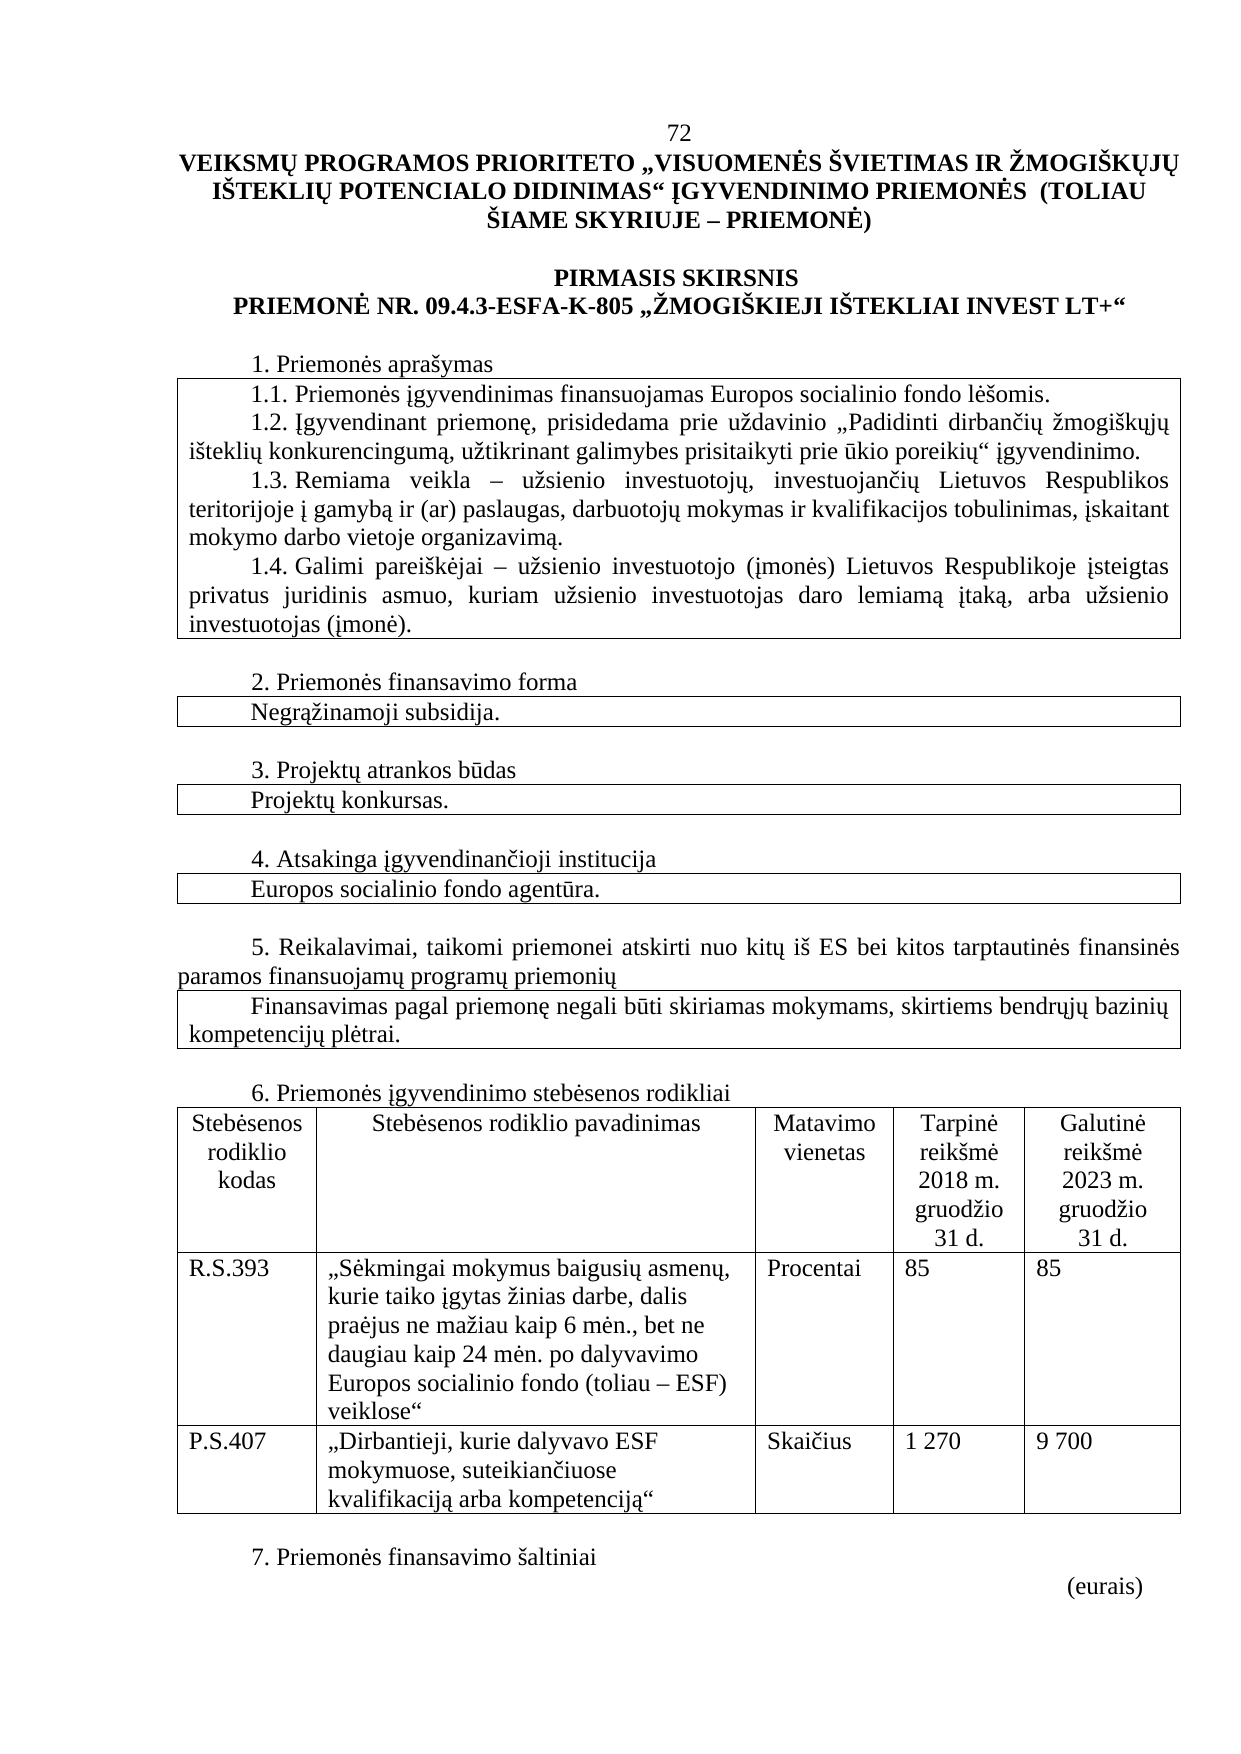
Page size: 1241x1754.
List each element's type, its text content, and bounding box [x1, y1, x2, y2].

text 2. Priemonės finansavimo forma [177, 667, 1181, 696]
table_header Tarpinė reikšmė 2018 m. gruodžio 31 d. [894, 1108, 1024, 1252]
text 3. Projektų atrankos būdas [177, 756, 1181, 784]
table_cell 9 700 [1025, 1426, 1180, 1512]
text PRIEMONĖ NR. 09.4.3-ESFA-K-805 „Žmogiškieji ištekliai Invest LT+“ [177, 291, 1181, 320]
table_header Negrąžinamoji subsidija. [178, 697, 1180, 726]
text 6. Priemonės įgyvendinimo stebėsenos rodikliai [177, 1078, 1181, 1107]
text 4. Atsakinga įgyvendinančioji institucija [177, 844, 1181, 873]
table_header Stebėsenos rodiklio kodas [178, 1108, 316, 1252]
table_cell Skaičius [756, 1426, 893, 1512]
table_cell R.S.393 [178, 1253, 316, 1425]
table_header Projektų konkursas. [178, 785, 1180, 814]
table_header Stebėsenos rodiklio pavadinimas [317, 1108, 755, 1252]
table_header Galutinė reikšmė 2023 m. gruodžio 31 d. [1025, 1108, 1180, 1252]
table_cell 1 270 [894, 1426, 1024, 1512]
text PIRMASIS SKIRSNIS [177, 263, 1181, 291]
table_header Finansavimas pagal priemonę negali būti skiriamas mokymams, skirtiems bendrųjų bazinių kompetencijų plėtrai. [178, 991, 1180, 1048]
text VEIKSMŲ PROGRAMOS PRIORITETO „VISUOMENĖS ŠVIETIMAS IR ŽMOGIŠKŲJŲ IŠTEKLIŲ POTENCIALO DIDINIMAS“ ĮGYVENDINIMO PRIEMONĖS (TOLIAU ŠIAME SKYRIUJE – PRIEMONĖ) [177, 148, 1181, 234]
table_cell 85 [1025, 1253, 1180, 1425]
table_cell „Dirbantieji, kurie dalyvavo ESF mokymuose, suteikiančiuose kvalifikaciją arba kompetenciją“ [317, 1426, 755, 1512]
text 5. Reikalavimai, taikomi priemonei atskirti nuo kitų iš ES bei kitos tarptautinės finansinės paramos finansuojamų programų priemonių [177, 932, 1181, 990]
table_header Matavimo vienetas [756, 1108, 893, 1252]
table_header Europos socialinio fondo agentūra. [178, 874, 1180, 902]
table_cell 1.2. Įgyvendinant priemonę, prisidedama prie uždavinio „Padidinti dirbančių žmogiškųjų išteklių konkurencingumą, užtikrinant galimybes prisitaikyti prie ūkio poreikių“ įgyvendinimo. [178, 408, 1180, 465]
table_cell 85 [894, 1253, 1024, 1425]
table_cell 1.3. Remiama veikla – užsienio investuotojų, investuojančių Lietuvos Respublikos teritorijoje į gamybą ir (ar) paslaugas, darbuotojų mokymas ir kvalifikacijos tobulinimas, įskaitant mokymo darbo vietoje organizavimą. [178, 465, 1180, 551]
table_cell 1.4. Galimi pareiškėjai – užsienio investuotojo (įmonės) Lietuvos Respublikoje įsteigtas privatus juridinis asmuo, kuriam užsienio investuotojas daro lemiamą įtaką, arba užsienio investuotojas (įmonė). [178, 551, 1180, 637]
table_cell P.S.407 [178, 1426, 316, 1512]
table_cell „Sėkmingai mokymus baigusių asmenų, kurie taiko įgytas žinias darbe, dalis praėjus ne mažiau kaip 6 mėn., bet ne daugiau kaip 24 mėn. po dalyvavimo Europos socialinio fondo (toliau – ESF) veiklose“ [317, 1253, 755, 1425]
table_header 1.1. Priemonės įgyvendinimas finansuojamas Europos socialinio fondo lėšomis. [178, 379, 1180, 407]
table_cell Procentai [756, 1253, 893, 1425]
text (eurais) [177, 1571, 1181, 1600]
text 7. Priemonės finansavimo šaltiniai [177, 1542, 1181, 1571]
text 1. Priemonės aprašymas [177, 349, 1181, 378]
